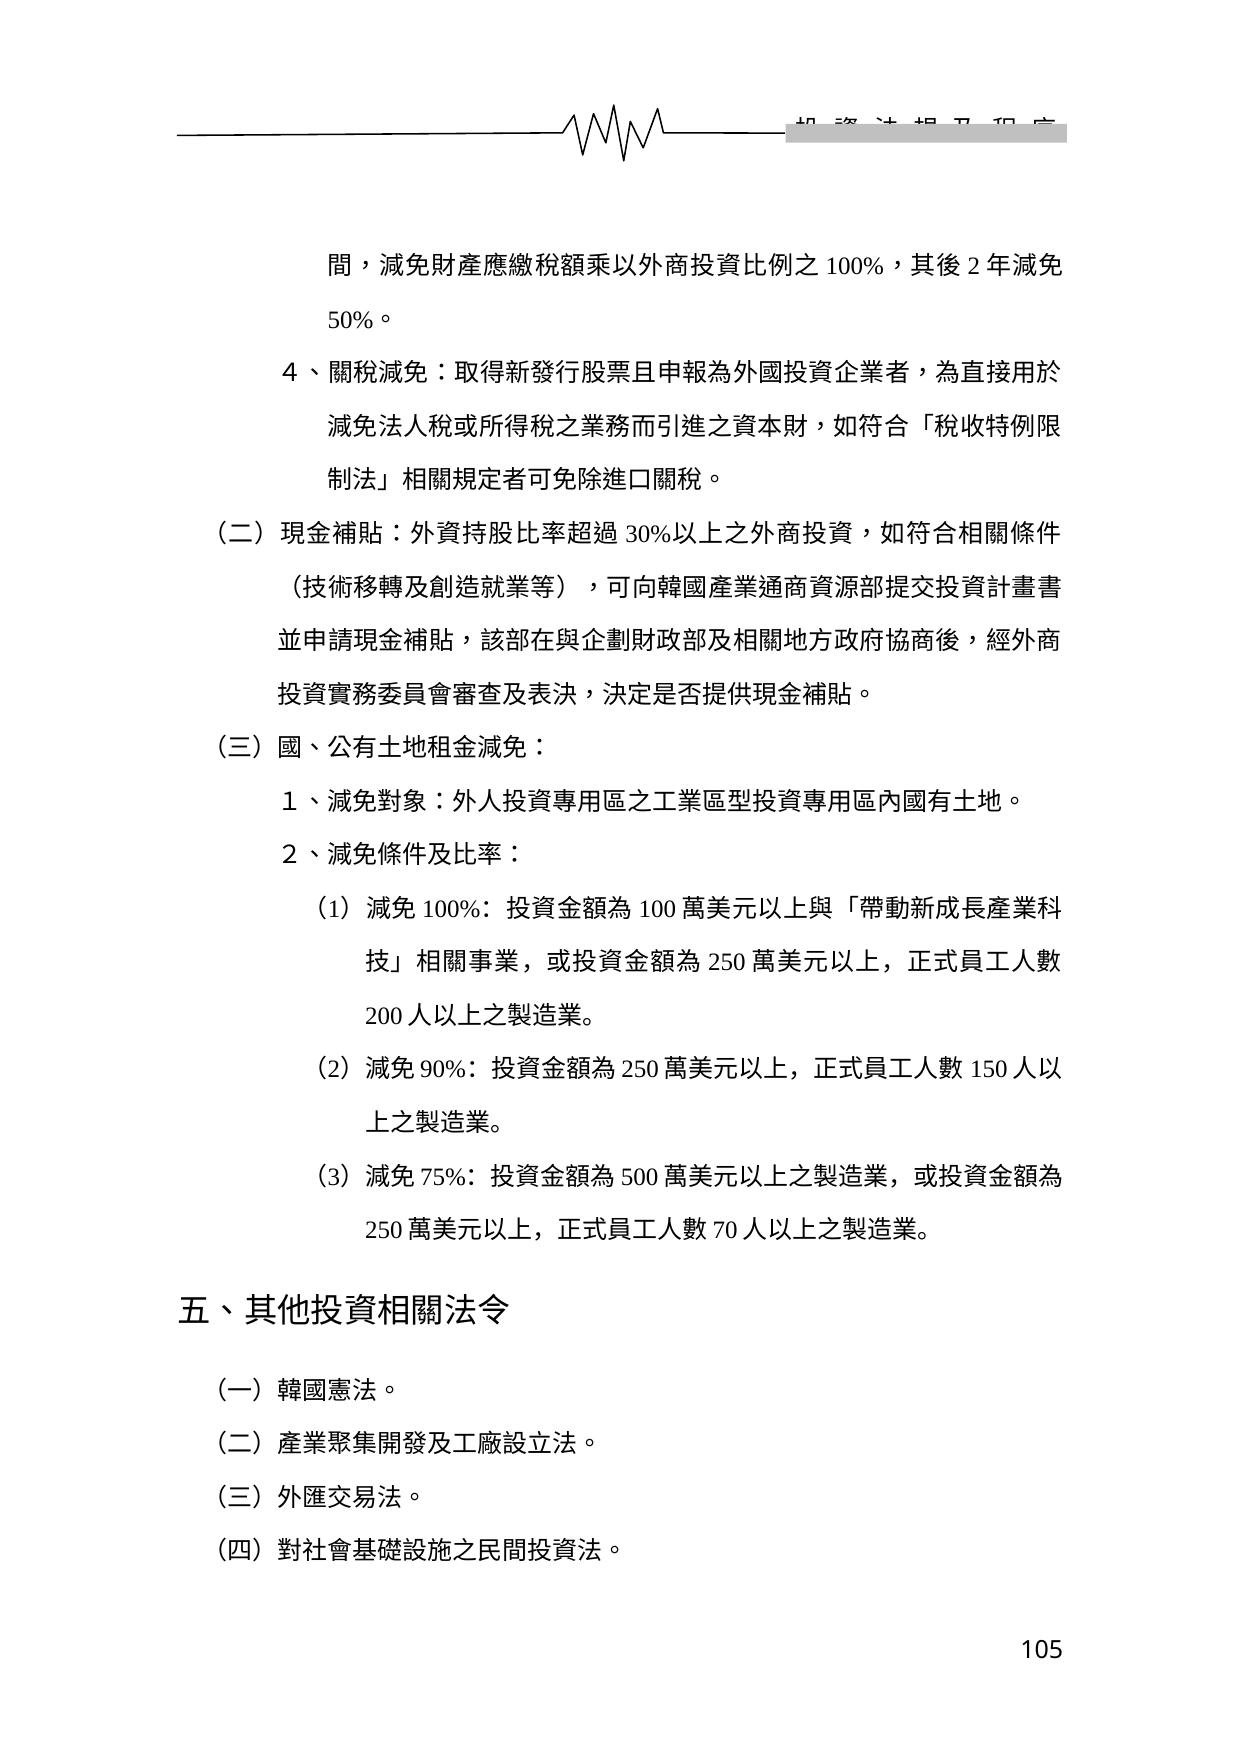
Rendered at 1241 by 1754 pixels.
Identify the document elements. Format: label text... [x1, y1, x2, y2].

text （一）韓國憲法。 [202, 1362, 1063, 1415]
text （3）減免75%：投資金額為500萬美元以上之製造業，或投資金額為250萬美元以上，正式員工人數70人以上之製造業。 [302, 1147, 1063, 1254]
text （二）產業聚集開發及工廠設立法。 [202, 1415, 1063, 1469]
text 五、其他投資相關法令 [177, 1281, 1063, 1335]
text （三）國、公有土地租金減免： [202, 719, 1063, 773]
text （三）外匯交易法。 [202, 1469, 1063, 1522]
text ４、關稅減免：取得新發行股票且申報為外國投資企業者，為直接用於減免法人稅或所得稅之業務而引進之資本財，如符合「稅收特例限制法」相關規定者可免除進口關稅。 [277, 344, 1063, 505]
text １、減免對象：外人投資專用區之工業區型投資專用區內國有土地。 [277, 773, 1063, 826]
text 間，減免財產應繳稅額乘以外商投資比例之100%，其後2年減免50%。 [277, 237, 1063, 344]
text （1）減免100%：投資金額為100萬美元以上與「帶動新成長產業科技」相關事業，或投資金額為250萬美元以上，正式員工人數200人以上之製造業。 [302, 880, 1063, 1040]
text （2）減免90%：投資金額為250萬美元以上，正式員工人數150人以上之製造業。 [302, 1040, 1063, 1147]
text ２、減免條件及比率： [277, 826, 1063, 880]
text （四）對社會基礎設施之民間投資法。 [202, 1522, 1063, 1576]
text （二）現金補貼：外資持股比率超過30%以上之外商投資，如符合相關條件（技術移轉及創造就業等），可向韓國產業通商資源部提交投資計畫書並申請現金補貼，該部在與企劃財政部及相關地方政府協商後，經外商投資實務委員會審查及表決，決定是否提供現金補貼。 [202, 505, 1063, 719]
